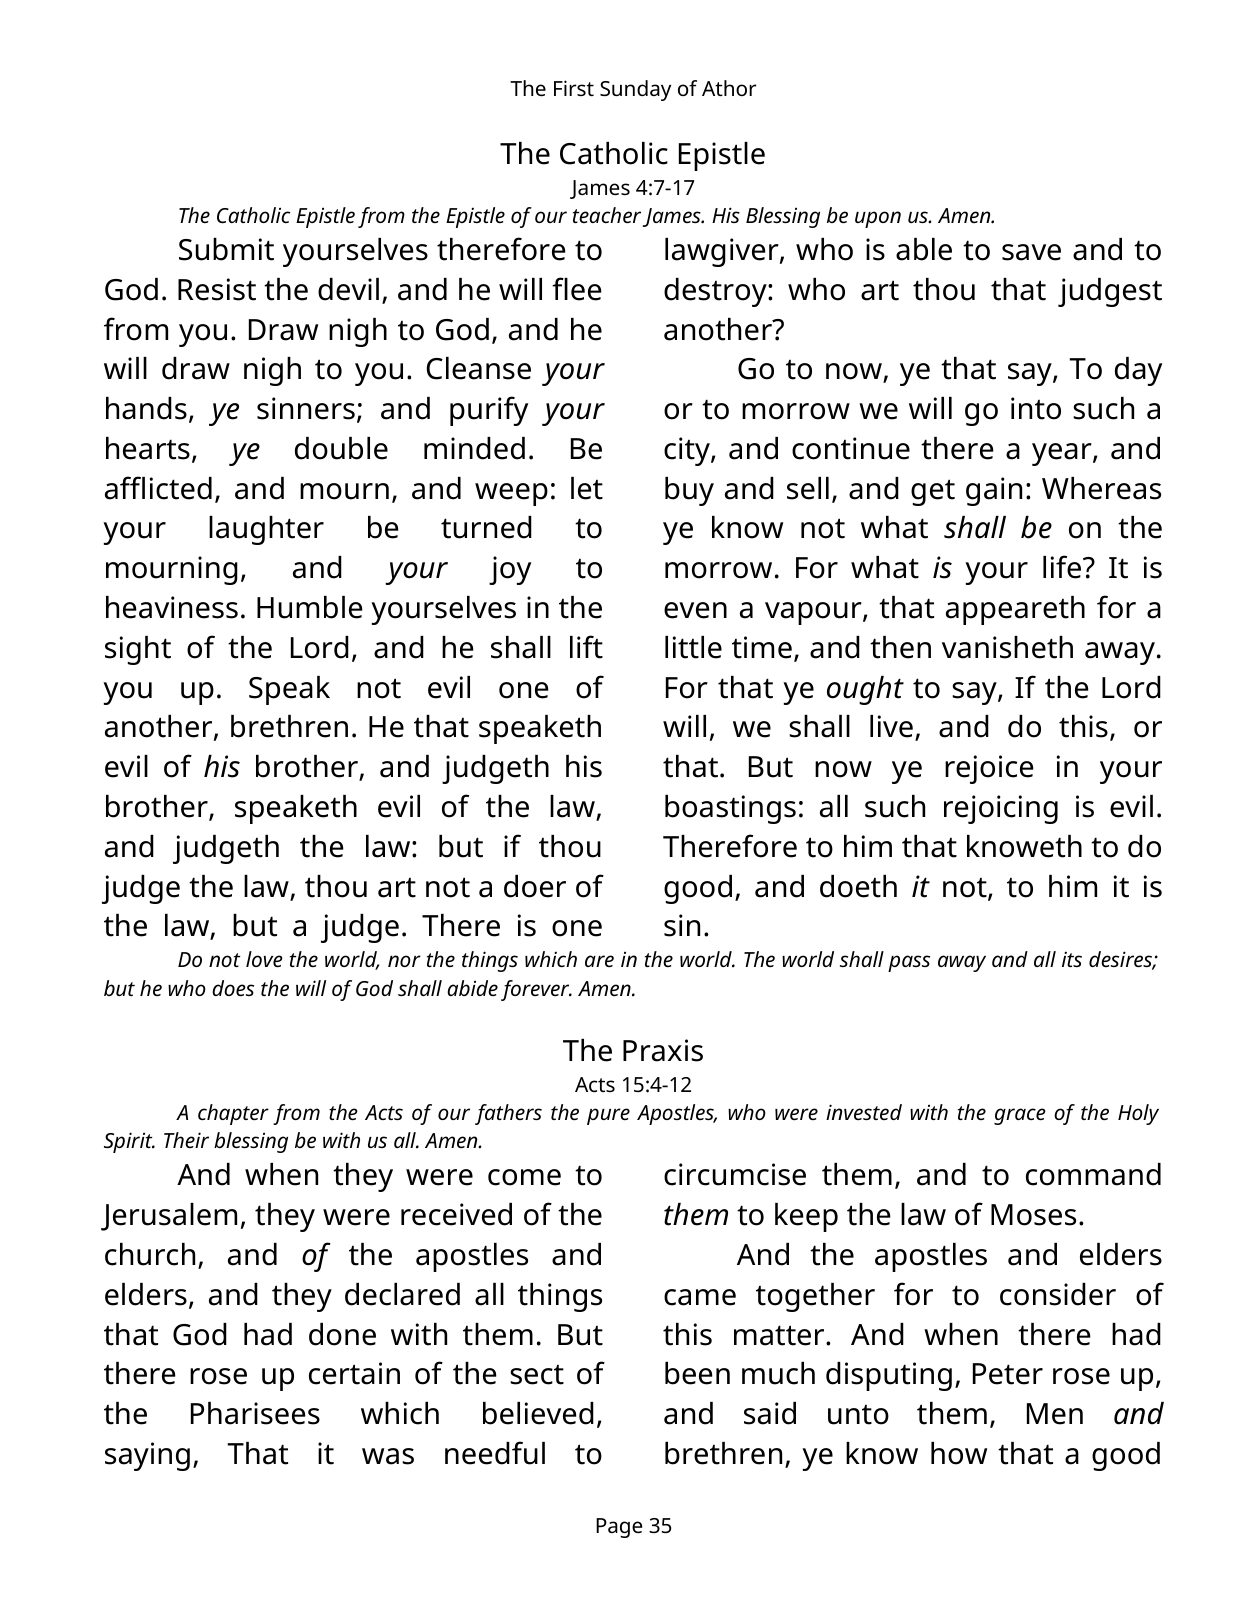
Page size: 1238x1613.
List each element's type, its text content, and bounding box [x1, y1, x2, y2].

text Do not love the world, nor the things which are in the world. The world shall pass away and all its desires; but he who does the will of God shall abide forever. Amen. [103, 945, 1163, 1002]
text Acts 15:4-12 [103, 1070, 1163, 1098]
text The Praxis [103, 1030, 1163, 1070]
text The First Sunday of Athor [102, 74, 1165, 102]
text lawgiver, who is able to save and to destroy: who art thou that judgest another? [663, 229, 1163, 348]
text Go to now, ye that say, To day or to morrow we will go into such a city, and continue there a year, and buy and sell, and get gain: Whereas ye know not what shall be on the morrow. For what is your life? It is even a vapour, that appeareth for a little time, and then vanisheth away. For that ye ought to say, If the Lord will, we shall live, and do this, or that. But now ye rejoice in your boastings: all such rejoicing is evil. Therefore to him that knoweth to do good, and doeth it not, to him it is sin. [663, 348, 1163, 945]
text The Catholic Epistle [103, 133, 1163, 173]
text And when they were come to Jerusalem, they were received of the church, and of the apostles and elders, and they declared all things that God had done with them. But there rose up certain of the sect of the Pharisees which believed, saying, That it was needful to [103, 1154, 604, 1473]
text And the apostles and elders came together for to consider of this matter. And when there had been much disputing, Peter rose up, and said unto them, Men and brethren, ye know how that a good [663, 1234, 1163, 1473]
text Submit yourselves therefore to God. Resist the devil, and he will flee from you. Draw nigh to God, and he will draw nigh to you. Cleanse your hands, ye sinners; and purify your hearts, ye double minded. Be afflicted, and mourn, and weep: let your laughter be turned to mourning, and your joy to heaviness. Humble yourselves in the sight of the Lord, and he shall lift you up. Speak not evil one of another, brethren. He that speaketh evil of his brother, and judgeth his brother, speaketh evil of the law, and judgeth the law: but if thou judge the law, thou art not a doer of the law, but a judge. There is one [103, 229, 604, 945]
text James 4:7-17 [103, 173, 1163, 201]
text circumcise them, and to command them to keep the law of Moses. [663, 1154, 1163, 1234]
text The Catholic Epistle from the Epistle of our teacher James. His Blessing be upon us. Amen. [103, 201, 1163, 229]
text A chapter from the Acts of our fathers the pure Apostles, who were invested with the grace of the Holy Spirit. Their blessing be with us all. Amen. [103, 1098, 1163, 1154]
